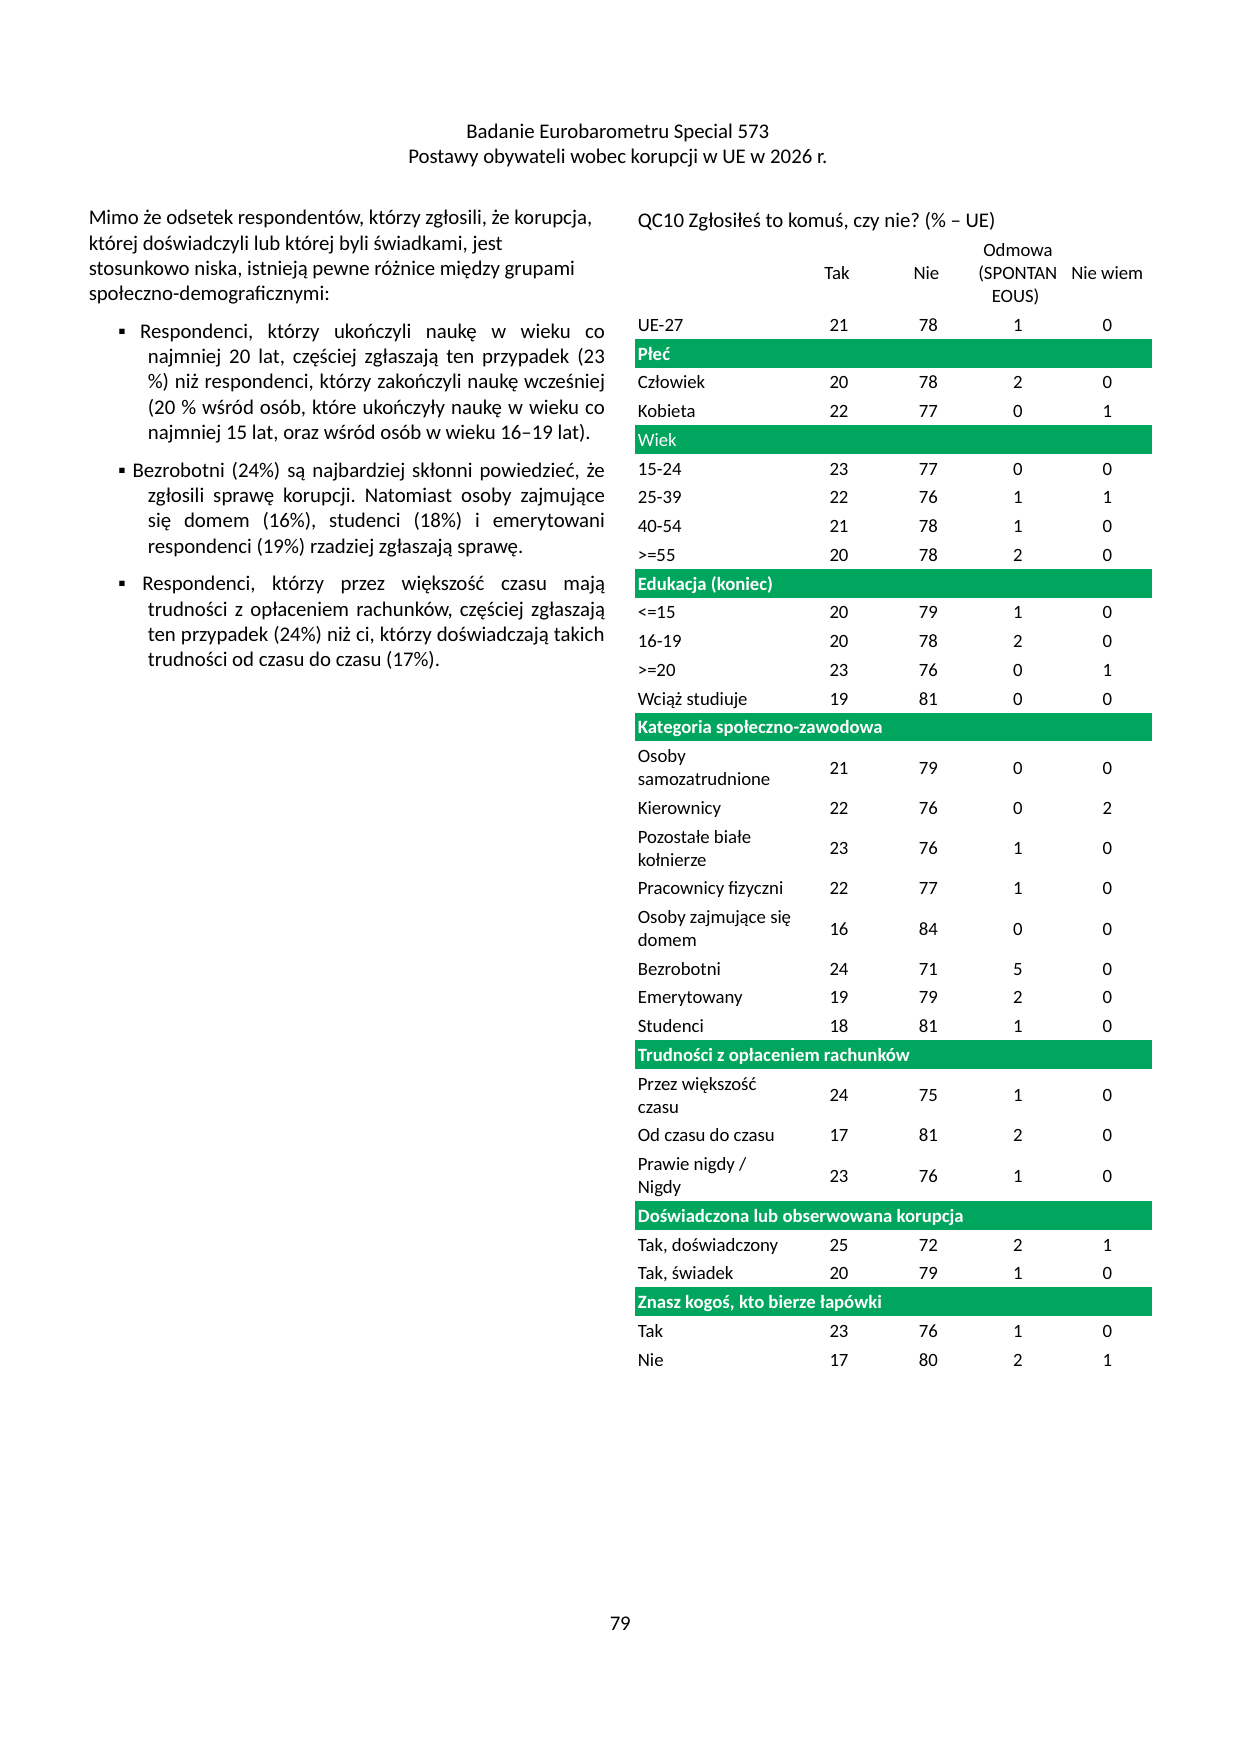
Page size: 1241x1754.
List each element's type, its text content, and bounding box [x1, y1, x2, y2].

table_cell 0 [973, 396, 1062, 425]
table_cell 2 [973, 1230, 1062, 1258]
table_cell 0 [1062, 1121, 1152, 1149]
table_cell Tak, doświadczony [635, 1230, 794, 1258]
table_cell 23 [794, 822, 883, 873]
table_cell 1 [973, 598, 1062, 626]
table_cell 24 [794, 954, 883, 983]
table_cell Pracownicy fizyczni [635, 874, 794, 902]
table_cell 20 [794, 598, 883, 626]
table_cell Osoby samozatrudnione [635, 741, 794, 793]
table_cell 0 [1062, 874, 1152, 902]
table_cell 2 [973, 368, 1062, 396]
table_cell 19 [794, 983, 883, 1011]
table_cell Człowiek [635, 368, 794, 396]
table_cell 0 [1062, 1011, 1152, 1040]
table_cell 2 [1062, 793, 1152, 822]
table_cell 0 [1062, 1069, 1152, 1121]
table_cell Przez większość czasu [635, 1069, 794, 1121]
table_cell 0 [1062, 598, 1152, 626]
table_cell >=55 [635, 540, 794, 569]
table_cell 76 [884, 483, 973, 511]
table_cell 0 [973, 902, 1062, 954]
table_cell Studenci [635, 1011, 794, 1040]
table_cell 16-19 [635, 626, 794, 655]
table_cell 84 [884, 902, 973, 954]
table_cell 0 [1062, 1149, 1152, 1201]
table_cell 78 [884, 540, 973, 569]
table_cell 2 [973, 626, 1062, 655]
table_cell 0 [1062, 511, 1152, 540]
table_cell 2 [973, 540, 1062, 569]
table_cell 1 [973, 310, 1062, 339]
table_cell 81 [884, 1011, 973, 1040]
table_cell Doświadczona lub obserwowana korupcja [635, 1201, 1152, 1230]
table_cell 0 [1062, 310, 1152, 339]
table_header QC10 Zgłosiłeś to komuś, czy nie? (% – UE) [635, 204, 1152, 236]
table_cell 23 [794, 655, 883, 684]
table_cell 21 [794, 511, 883, 540]
table_cell 0 [1062, 741, 1152, 793]
table_cell 72 [884, 1230, 973, 1258]
table_cell 0 [1062, 684, 1152, 713]
table_cell 21 [794, 741, 883, 793]
table_cell 20 [794, 368, 883, 396]
table_cell Tak [794, 236, 883, 310]
table_cell 23 [794, 1149, 883, 1201]
table_cell 23 [794, 1316, 883, 1345]
table_cell 0 [973, 454, 1062, 483]
table_cell 1 [1062, 483, 1152, 511]
table_cell 22 [794, 793, 883, 822]
table_cell Kobieta [635, 396, 794, 425]
table_cell 81 [884, 684, 973, 713]
table_cell 0 [1062, 822, 1152, 873]
text Mimo że odsetek respondentów, którzy zgłosili, że korupcja, której doświadczyli lub której byli świadkami, jest stosunkowo niska, istnieją pewne różnice między grupami społeczno-demograficznymi: [88, 204, 605, 306]
table_cell 76 [884, 793, 973, 822]
table_cell 1 [1062, 655, 1152, 684]
table_cell 76 [884, 1149, 973, 1201]
table_cell 22 [794, 396, 883, 425]
table_cell Płeć [635, 339, 1152, 368]
table_cell 0 [1062, 1259, 1152, 1287]
table_cell 77 [884, 454, 973, 483]
table_cell Wiek [635, 425, 1152, 454]
table_cell UE-27 [635, 310, 794, 339]
table_cell 15-24 [635, 454, 794, 483]
table_cell 21 [794, 310, 883, 339]
table_cell Nie wiem [1062, 236, 1152, 310]
table_cell 76 [884, 1316, 973, 1345]
table_cell 1 [973, 483, 1062, 511]
table_cell <=15 [635, 598, 794, 626]
table_cell 75 [884, 1069, 973, 1121]
table_cell 17 [794, 1345, 883, 1373]
table_cell 81 [884, 1121, 973, 1149]
table_cell Kategoria społeczno-zawodowa [635, 713, 1152, 741]
table_cell 78 [884, 626, 973, 655]
table_cell 78 [884, 368, 973, 396]
table_cell 25-39 [635, 483, 794, 511]
table_cell 1 [973, 1259, 1062, 1287]
table_cell Odmowa (SPONTANEOUS) [973, 236, 1062, 310]
table_cell 1 [973, 1069, 1062, 1121]
table_cell 2 [973, 1121, 1062, 1149]
table_cell 80 [884, 1345, 973, 1373]
table_cell Prawie nigdy / Nigdy [635, 1149, 794, 1201]
table_cell 23 [794, 454, 883, 483]
table_cell Wciąż studiuje [635, 684, 794, 713]
table_cell >=20 [635, 655, 794, 684]
table_cell 76 [884, 822, 973, 873]
table_cell 79 [884, 1259, 973, 1287]
table_cell Od czasu do czasu [635, 1121, 794, 1149]
table_cell [635, 236, 794, 310]
table_cell Tak [635, 1316, 794, 1345]
table_cell 24 [794, 1069, 883, 1121]
table_cell 17 [794, 1121, 883, 1149]
table_cell 22 [794, 874, 883, 902]
table_cell 2 [973, 1345, 1062, 1373]
table_cell 0 [973, 741, 1062, 793]
table_cell Bezrobotni [635, 954, 794, 983]
table_cell 1 [1062, 1230, 1152, 1258]
table_cell 0 [1062, 454, 1152, 483]
table_cell 1 [973, 511, 1062, 540]
text ▪ Respondenci, którzy ukończyli naukę w wieku co najmniej 20 lat, częściej zgłaszają ten przypadek (23 %) niż respondenci, którzy zakończyli naukę wcześniej (20 % wśród osób, które ukończyły naukę w wieku co najmniej 15 lat, oraz wśród osób w wieku 16–19 lat). [118, 318, 605, 445]
table_cell 22 [794, 483, 883, 511]
table_cell Nie [635, 1345, 794, 1373]
table_cell 19 [794, 684, 883, 713]
table_cell 77 [884, 396, 973, 425]
table_cell 0 [973, 655, 1062, 684]
table_cell 79 [884, 983, 973, 1011]
table_cell 18 [794, 1011, 883, 1040]
table_cell 0 [1062, 902, 1152, 954]
table_cell 71 [884, 954, 973, 983]
table_cell 1 [973, 1316, 1062, 1345]
table_cell Kierownicy [635, 793, 794, 822]
text ▪ Bezrobotni (24%) są najbardziej skłonni powiedzieć, że zgłosili sprawę korupcji. Natomiast osoby zajmujące się domem (16%), studenci (18%) i emerytowani respondenci (19%) rzadziej zgłaszają sprawę. [118, 457, 605, 558]
table_cell 0 [1062, 626, 1152, 655]
table_cell 20 [794, 540, 883, 569]
table_cell Edukacja (koniec) [635, 569, 1152, 598]
table_cell Emerytowany [635, 983, 794, 1011]
table_cell 0 [973, 684, 1062, 713]
table_cell 0 [973, 793, 1062, 822]
table_cell 77 [884, 874, 973, 902]
table_cell 0 [1062, 983, 1152, 1011]
table_cell 76 [884, 655, 973, 684]
table_cell 1 [1062, 396, 1152, 425]
table_cell Trudności z opłaceniem rachunków [635, 1040, 1152, 1069]
table_cell 1 [973, 822, 1062, 873]
table_cell Znasz kogoś, kto bierze łapówki [635, 1287, 1152, 1316]
table_cell 1 [973, 1011, 1062, 1040]
table_cell 5 [973, 954, 1062, 983]
table_cell 1 [973, 874, 1062, 902]
text ▪ Respondenci, którzy przez większość czasu mają trudności z opłaceniem rachunków, częściej zgłaszają ten przypadek (24%) niż ci, którzy doświadczają takich trudności od czasu do czasu (17%). [118, 570, 605, 672]
table_cell 0 [1062, 1316, 1152, 1345]
table_cell 0 [1062, 368, 1152, 396]
table_cell Tak, świadek [635, 1259, 794, 1287]
table_cell 25 [794, 1230, 883, 1258]
table_cell Osoby zajmujące się domem [635, 902, 794, 954]
table_cell 40-54 [635, 511, 794, 540]
table_cell 79 [884, 598, 973, 626]
table_cell 78 [884, 310, 973, 339]
table_cell 0 [1062, 954, 1152, 983]
table_cell 16 [794, 902, 883, 954]
table_cell 78 [884, 511, 973, 540]
table_cell 79 [884, 741, 973, 793]
table_cell 1 [973, 1149, 1062, 1201]
table_cell 20 [794, 626, 883, 655]
table_cell 2 [973, 983, 1062, 1011]
table_cell 20 [794, 1259, 883, 1287]
table_cell 0 [1062, 540, 1152, 569]
table_cell 1 [1062, 1345, 1152, 1373]
table_cell Pozostałe białe kołnierze [635, 822, 794, 873]
table_cell Nie [884, 236, 973, 310]
